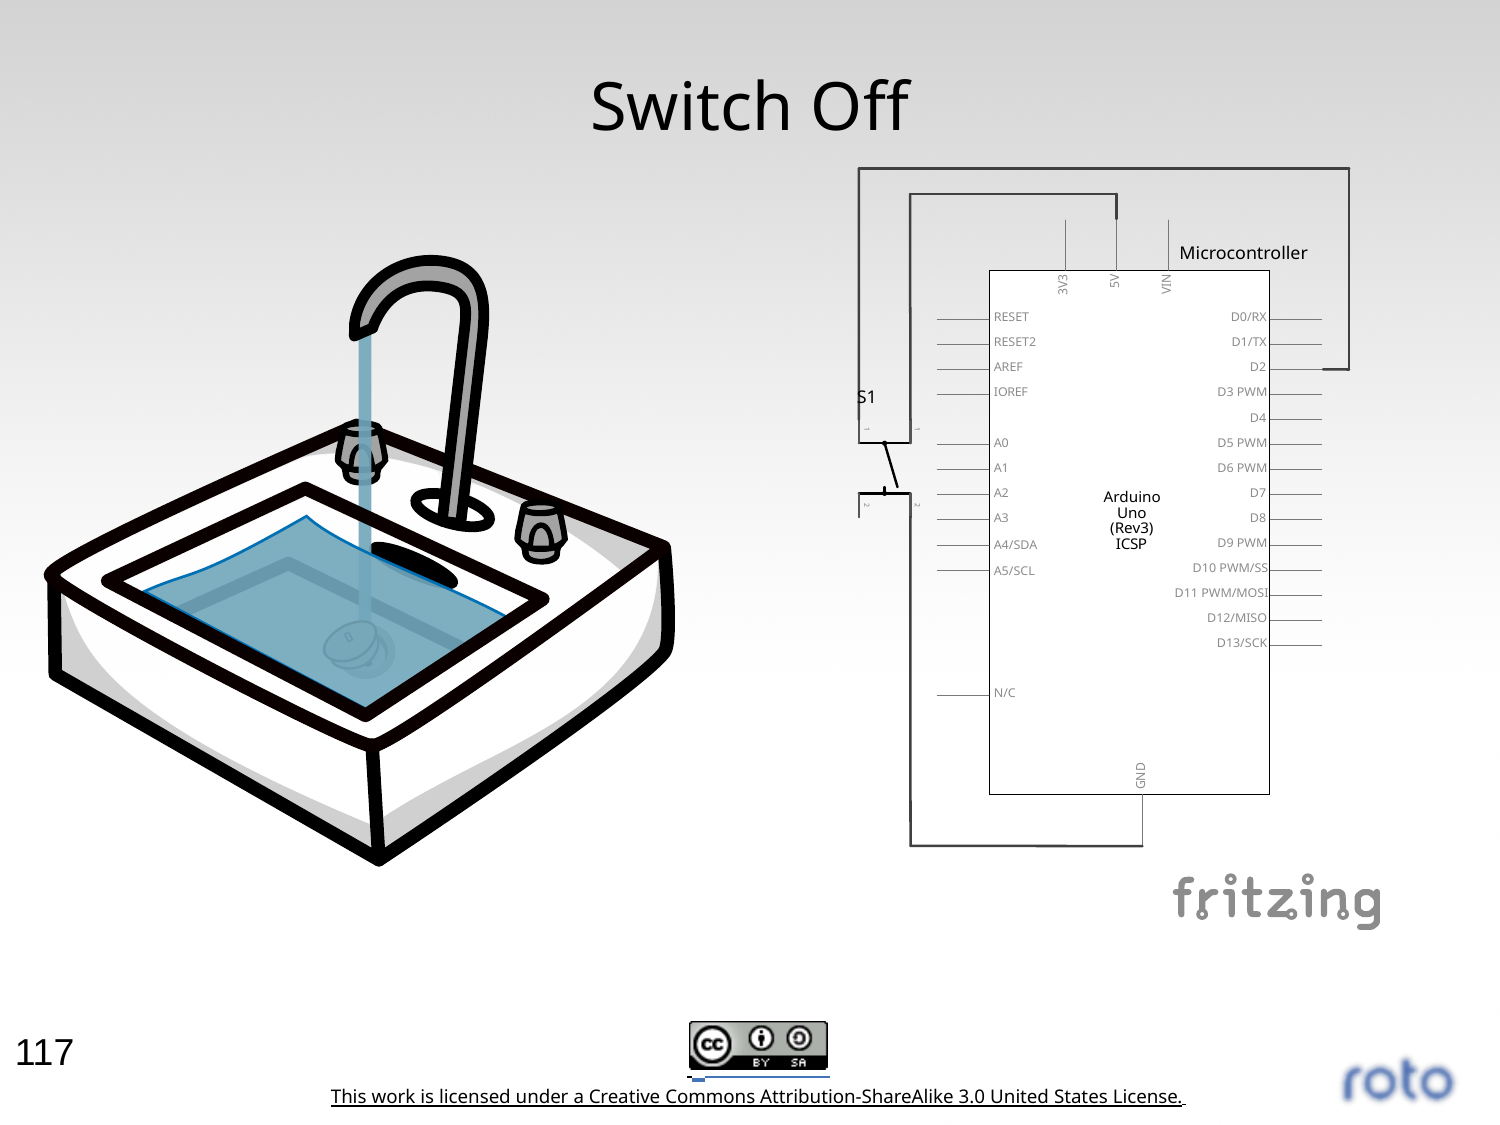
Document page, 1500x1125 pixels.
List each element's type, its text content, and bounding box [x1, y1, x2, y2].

picture [0, 0, 1500, 1125]
title Switch Off [112, 49, 1388, 238]
